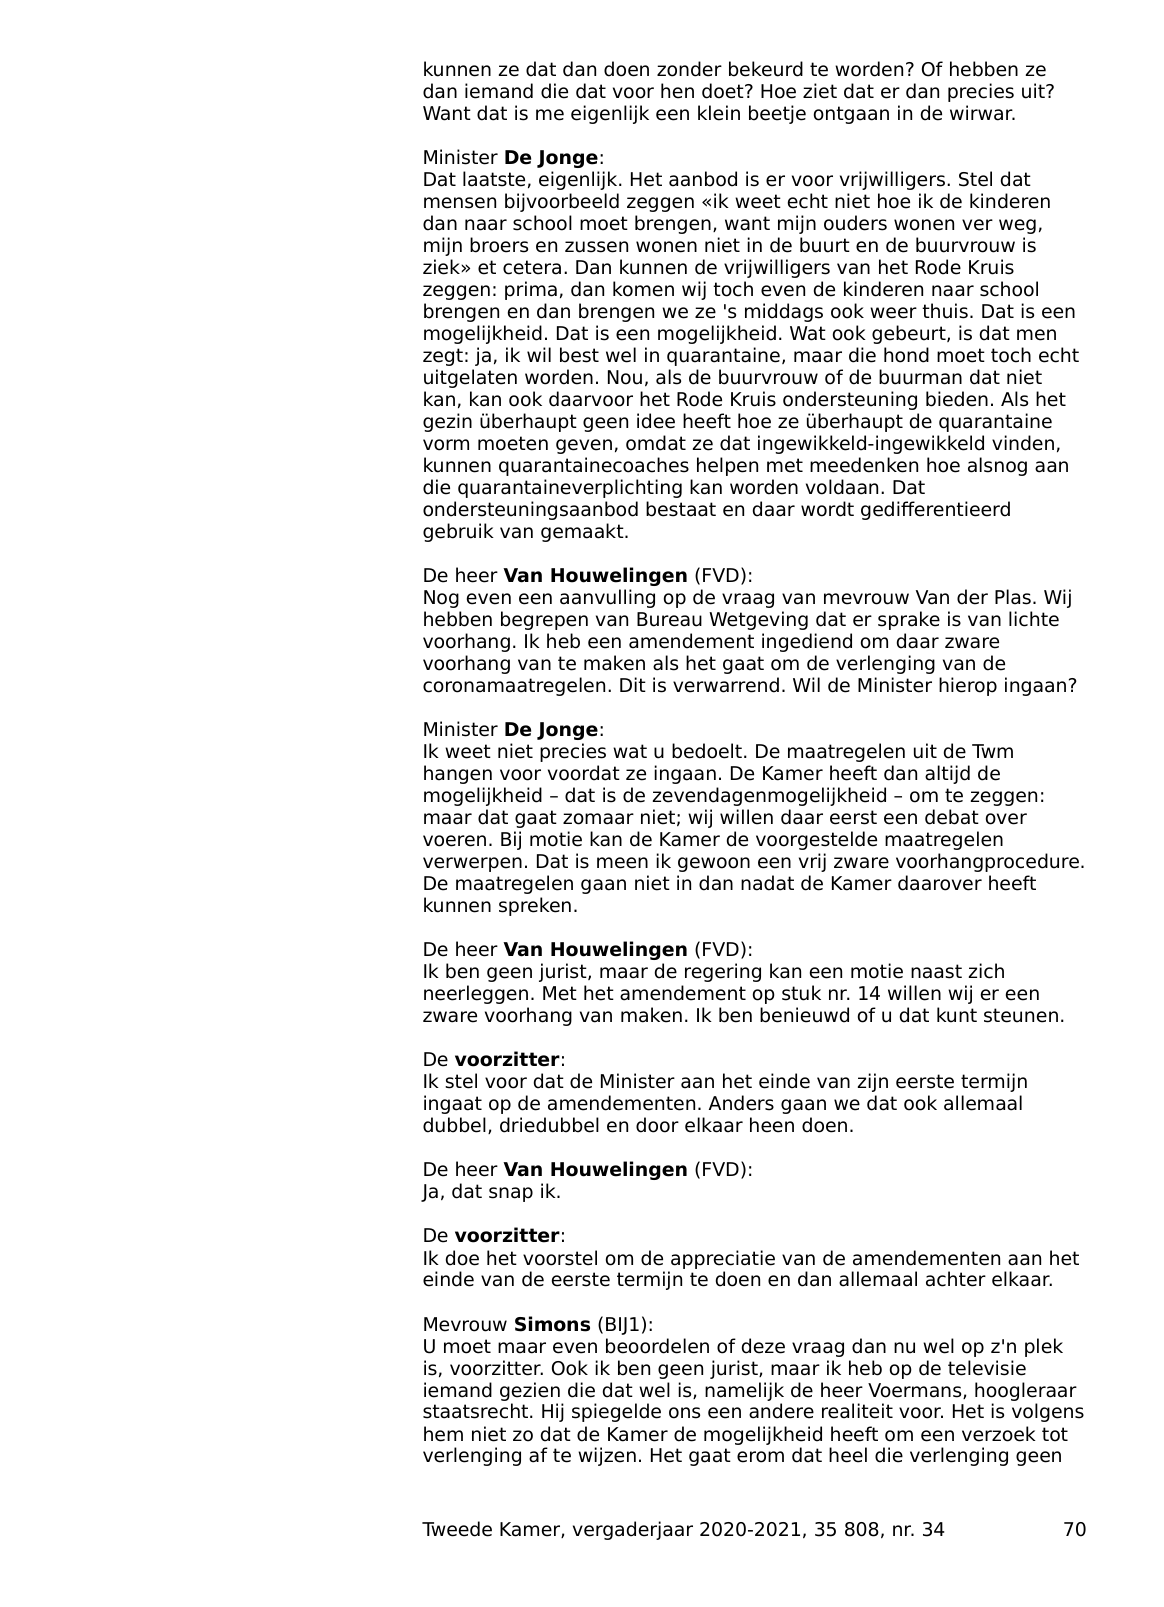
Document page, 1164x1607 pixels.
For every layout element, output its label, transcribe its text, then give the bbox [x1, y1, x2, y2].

text U moet maar even beoordelen of deze vraag dan nu wel op z'n plek is, voorzitter. Ook ik ben geen jurist, maar ik heb op de televisie iemand gezien die dat wel is, namelijk de heer Voermans, hoogleraar staatsrecht. Hij spiegelde ons een andere realiteit voor. Het is volgens hem niet zo dat de Kamer de mogelijkheid heeft om een verzoek tot verlenging af te wijzen. Het gaat erom dat heel die verlenging geen [422, 1336, 1087, 1467]
text Ik doe het voorstel om de appreciatie van de amendementen aan het einde van de eerste termijn te doen en dan allemaal achter elkaar. [422, 1247, 1087, 1291]
text Dat laatste, eigenlijk. Het aanbod is er voor vrijwilligers. Stel dat mensen bijvoorbeeld zeggen «ik weet echt niet hoe ik de kinderen dan naar school moet brengen, want mijn ouders wonen ver weg, mijn broers en zussen wonen niet in de buurt en de buurvrouw is ziek» et cetera. Dan kunnen de vrijwilligers van het Rode Kruis zeggen: prima, dan komen wij toch even de kinderen naar school brengen en dan brengen we ze 's middags ook weer thuis. Dat is een mogelijkheid. Dat is een mogelijkheid. Wat ook gebeurt, is dat men zegt: ja, ik wil best wel in quarantaine, maar die hond moet toch echt uitgelaten worden. Nou, als de buurvrouw of de buurman dat niet kan, kan ook daarvoor het Rode Kruis ondersteuning bieden. Als het gezin überhaupt geen idee heeft hoe ze überhaupt de quarantaine vorm moeten geven, omdat ze dat ingewikkeld-ingewikkeld vinden, kunnen quarantainecoaches helpen met meedenken hoe alsnog aan die quarantaineverplichting kan worden voldaan. Dat ondersteuningsaanbod bestaat en daar wordt gedifferentieerd gebruik van gemaakt. [422, 169, 1087, 543]
text Minister De Jonge: [422, 719, 1087, 741]
text Ik stel voor dat de Minister aan het einde van zijn eerste termijn ingaat op de amendementen. Anders gaan we dat ook allemaal dubbel, driedubbel en door elkaar heen doen. [422, 1071, 1087, 1137]
text De voorzitter: [422, 1225, 1087, 1247]
text De voorzitter: [422, 1049, 1087, 1071]
text kunnen ze dat dan doen zonder bekeurd te worden? Of hebben ze dan iemand die dat voor hen doet? Hoe ziet dat er dan precies uit? Want dat is me eigenlijk een klein beetje ontgaan in de wirwar. [422, 59, 1087, 125]
text De heer Van Houwelingen (FVD): [422, 565, 1087, 587]
text Ja, dat snap ik. [422, 1181, 1087, 1203]
text Minister De Jonge: [422, 147, 1087, 169]
text De heer Van Houwelingen (FVD): [422, 939, 1087, 961]
text De heer Van Houwelingen (FVD): [422, 1159, 1087, 1181]
text Mevrouw Simons (BIJ1): [422, 1313, 1087, 1336]
text Ik weet niet precies wat u bedoelt. De maatregelen uit de Twm hangen voor voordat ze ingaan. De Kamer heeft dan altijd de mogelijkheid – dat is de zevendagenmogelijkheid – om te zeggen: maar dat gaat zomaar niet; wij willen daar eerst een debat over voeren. Bij motie kan de Kamer de voorgestelde maatregelen verwerpen. Dat is meen ik gewoon een vrij zware voorhangprocedure. De maatregelen gaan niet in dan nadat de Kamer daarover heeft kunnen spreken. [422, 741, 1087, 917]
text Nog even een aanvulling op de vraag van mevrouw Van der Plas. Wij hebben begrepen van Bureau Wetgeving dat er sprake is van lichte voorhang. Ik heb een amendement ingediend om daar zware voorhang van te maken als het gaat om de verlenging van de coronamaatregelen. Dit is verwarrend. Wil de Minister hierop ingaan? [422, 587, 1087, 697]
text Ik ben geen jurist, maar de regering kan een motie naast zich neerleggen. Met het amendement op stuk nr. 14 willen wij er een zware voorhang van maken. Ik ben benieuwd of u dat kunt steunen. [422, 961, 1087, 1027]
